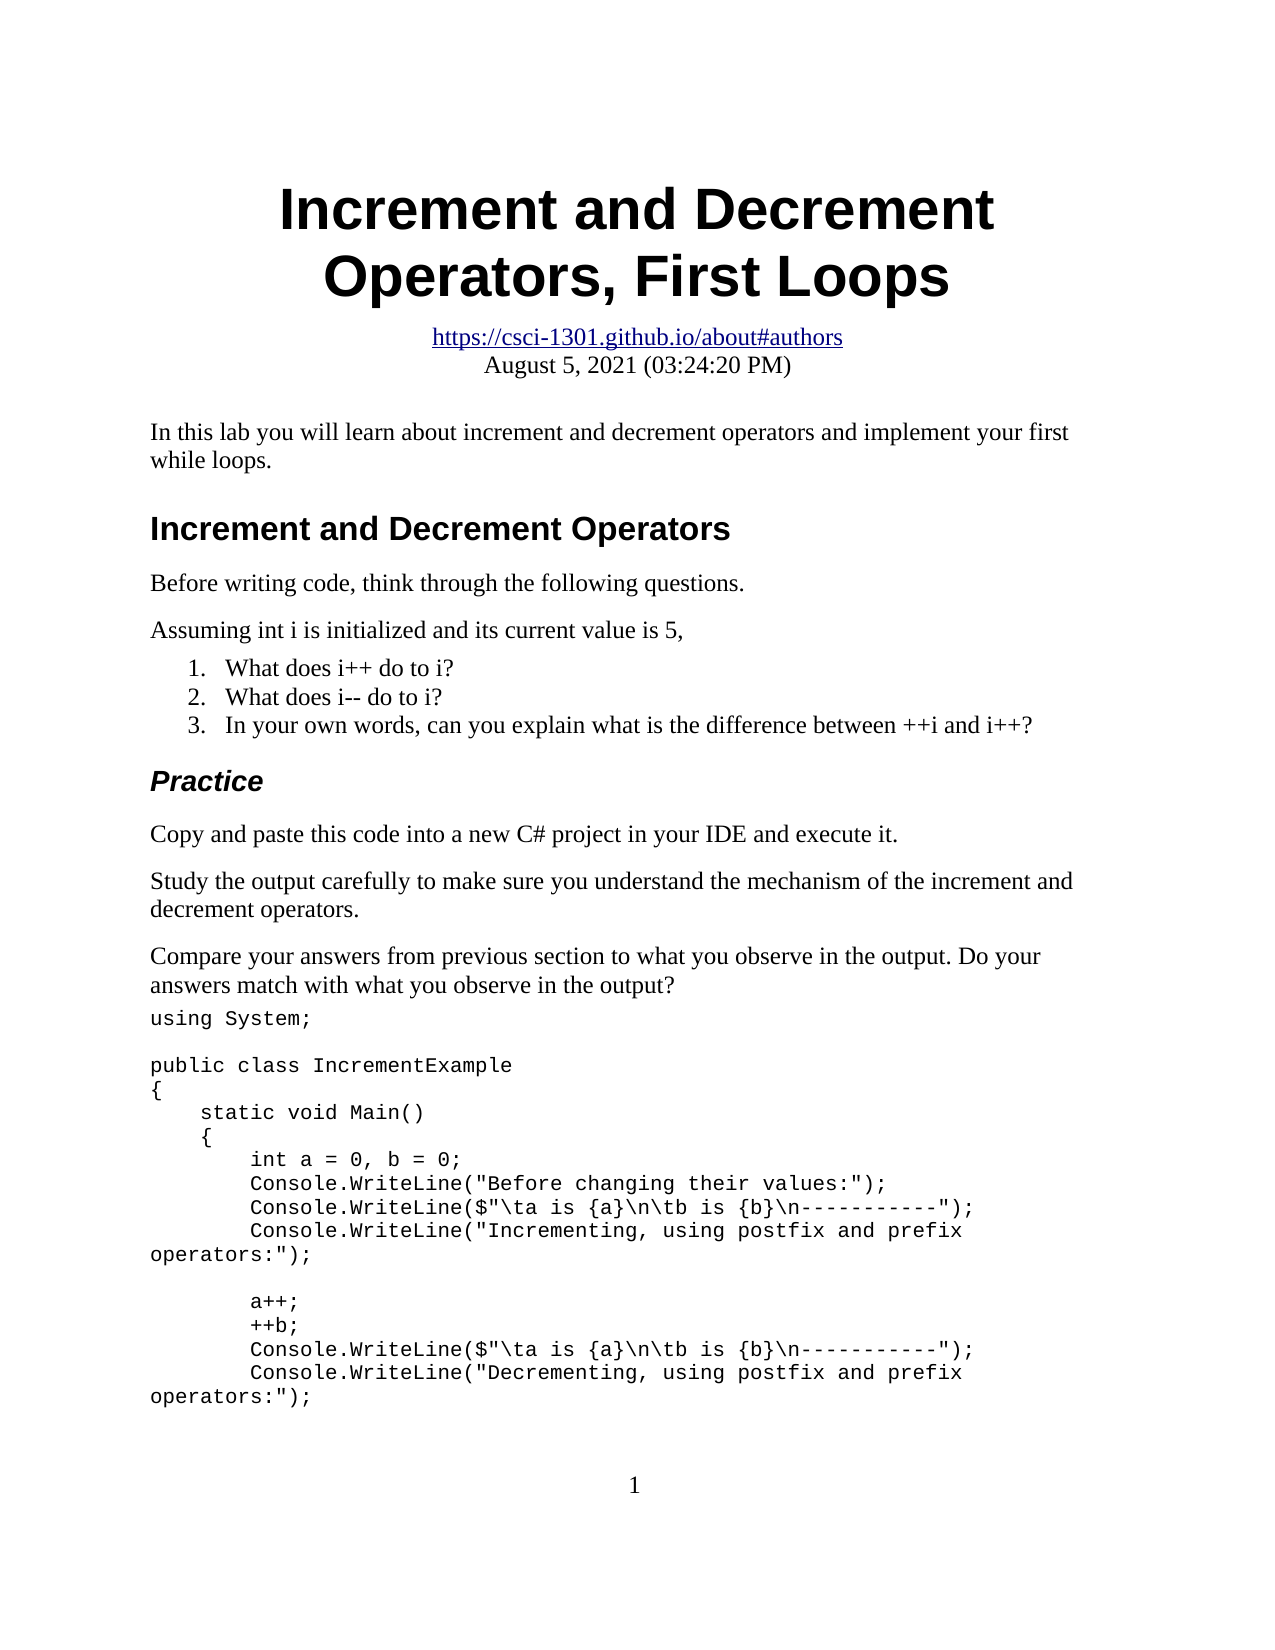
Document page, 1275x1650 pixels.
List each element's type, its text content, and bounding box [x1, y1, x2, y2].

text Console.WriteLine($"\ta is {a}\n\tb is {b}\n-----------"); [150, 1339, 1125, 1362]
text using System; [150, 1008, 1125, 1031]
text { [150, 1126, 1125, 1149]
text Console.WriteLine("Decrementing, using postfix and prefix operators:"); [150, 1362, 1125, 1409]
text In this lab you will learn about increment and decrement operators and implement your first while loops. [150, 417, 1125, 474]
text Compare your answers from previous section to what you observe in the output. Do your answers match with what you observe in the output? [150, 941, 1125, 999]
text { [150, 1078, 1125, 1102]
text August 5, 2021 (03:24:20 PM) [150, 350, 1125, 379]
text Study the output carefully to make sure you understand the mechanism of the increment and decrement operators. [150, 866, 1125, 923]
subtitle Practice [150, 764, 1125, 798]
text ++b; [150, 1315, 1125, 1339]
text Console.WriteLine("Before changing their values:"); [150, 1173, 1125, 1197]
text Copy and paste this code into a new C# project in your IDE and execute it. [150, 819, 1125, 848]
text a++; [150, 1291, 1125, 1315]
list In your own words, can you explain what is the difference between ++i and i++? [187, 710, 1125, 739]
title Increment and Decrement Operators, First Loops [150, 175, 1125, 309]
text https://csci-1301.github.io/about#authors [150, 322, 1125, 350]
subtitle Increment and Decrement Operators [150, 508, 1125, 547]
list What does i-- do to i? [187, 682, 1125, 710]
text Assuming int i is initialized and its current value is 5, [150, 615, 1125, 644]
text Before writing code, think through the following questions. [150, 568, 1125, 597]
text static void Main() [150, 1102, 1125, 1126]
text public class IncrementExample [150, 1055, 1125, 1078]
text int a = 0, b = 0; [150, 1149, 1125, 1173]
text Console.WriteLine("Incrementing, using postfix and prefix operators:"); [150, 1220, 1125, 1268]
list What does i++ do to i? [187, 653, 1125, 682]
text Console.WriteLine($"\ta is {a}\n\tb is {b}\n-----------"); [150, 1197, 1125, 1220]
